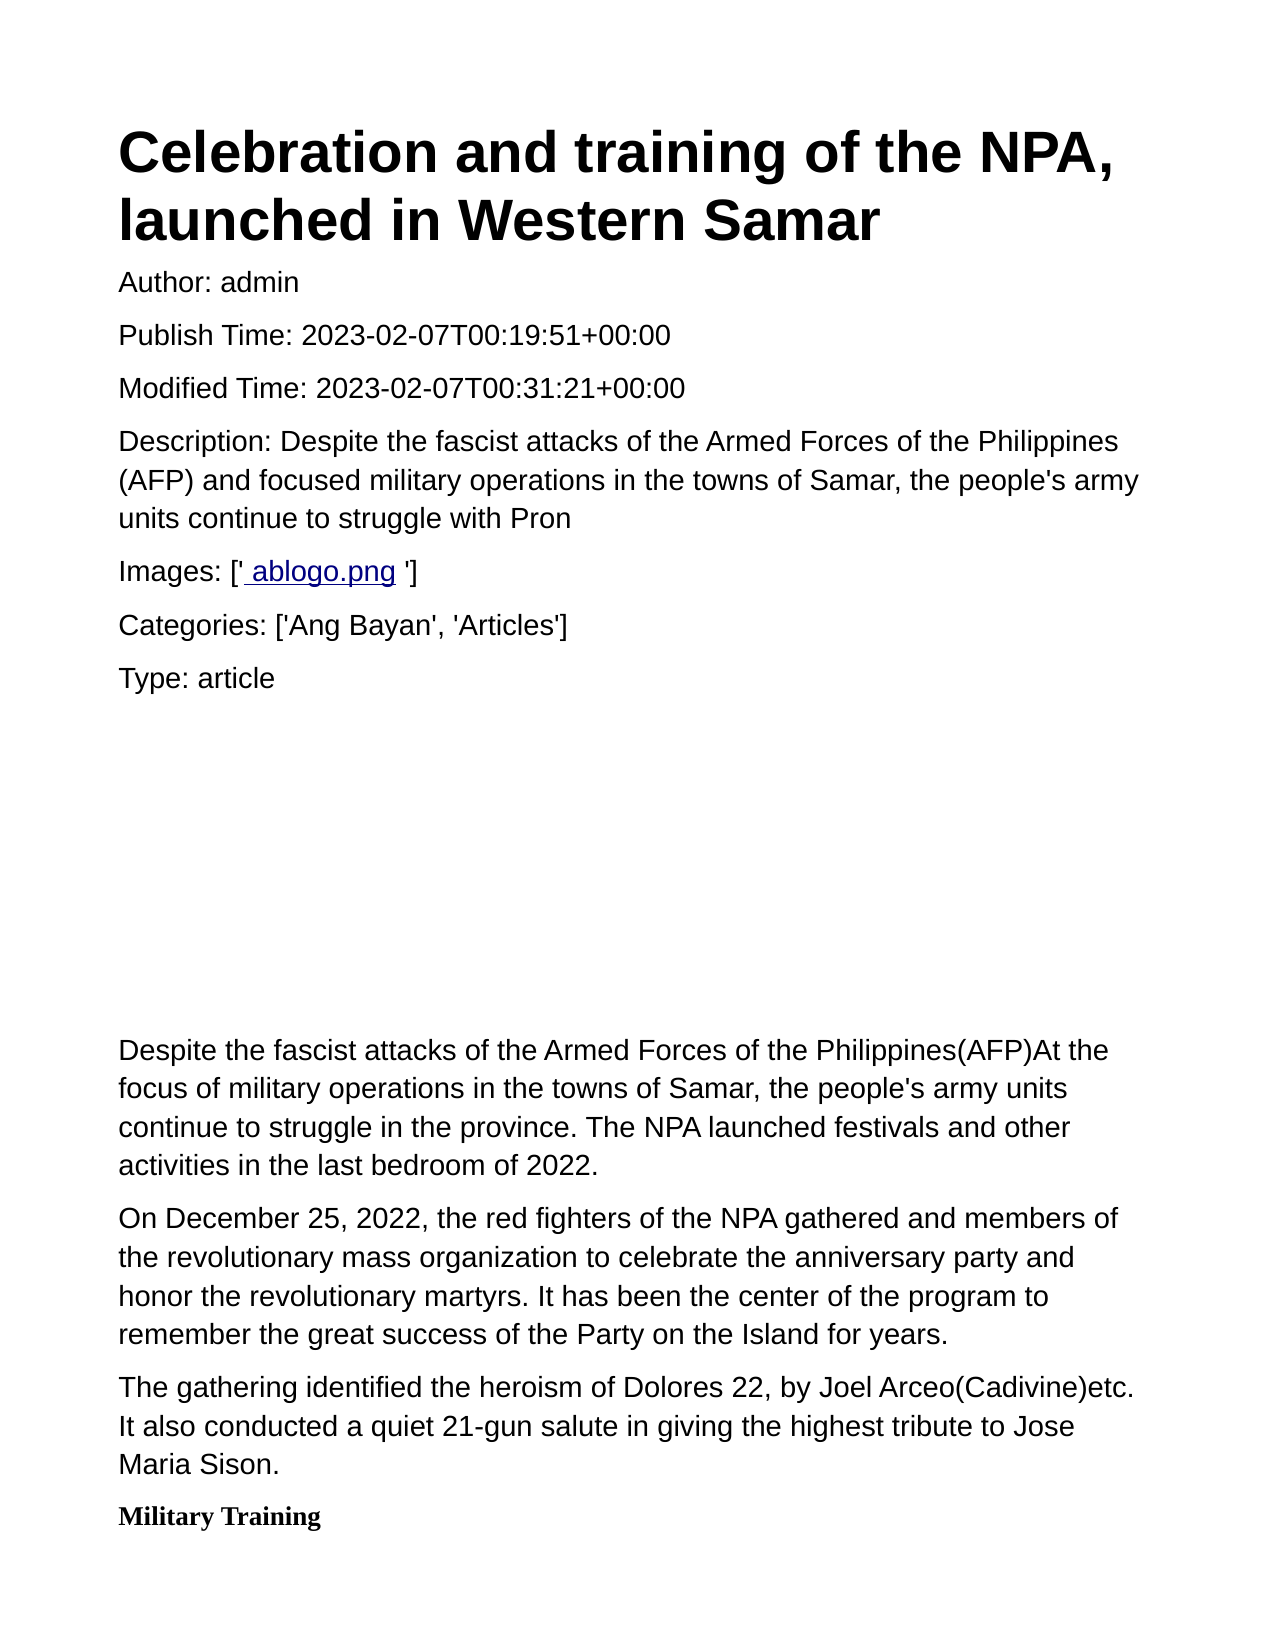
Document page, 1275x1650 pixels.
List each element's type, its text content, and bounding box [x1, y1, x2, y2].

text The gathering identified the heroism of Dolores 22, by Joel Arceo(Cadivine)etc. It also conducted a quiet 21-gun salute in giving the highest tribute to Jose Maria Sison. [118, 1370, 1157, 1481]
text On December 25, 2022, the red fighters of the NPA gathered and members of the revolutionary mass organization to celebrate the anniversary party and honor the revolutionary martyrs. It has been the center of the program to remember the great success of the Party on the Island for years. [118, 1202, 1157, 1351]
text Categories: ['Ang Bayan', 'Articles'] [118, 607, 1157, 641]
text Modified Time: 2023-02-07T00:31:21+00:00 [118, 371, 1157, 404]
text Author: admin [118, 265, 1157, 298]
text Images: [' ablogo.png '] [118, 554, 1157, 588]
text Type: article [118, 661, 1157, 694]
subtitle Celebration and training of the NPA, launched in Western Samar [118, 118, 1157, 252]
text Despite the fascist attacks of the Armed Forces of the Philippines(AFP)At the focus of military operations in the towns of Samar, the people's army units continue to struggle in the province. The NPA launched festivals and other activities in the last bedroom of 2022. [118, 714, 1157, 1182]
text Description: Despite the fascist attacks of the Armed Forces of the Philippines (AFP) and focused military operations in the towns of Samar, the people's army units continue to struggle with Pron [118, 424, 1157, 535]
text Publish Time: 2023-02-07T00:19:51+00:00 [118, 318, 1157, 351]
subtitle Military Training [118, 1501, 1157, 1532]
